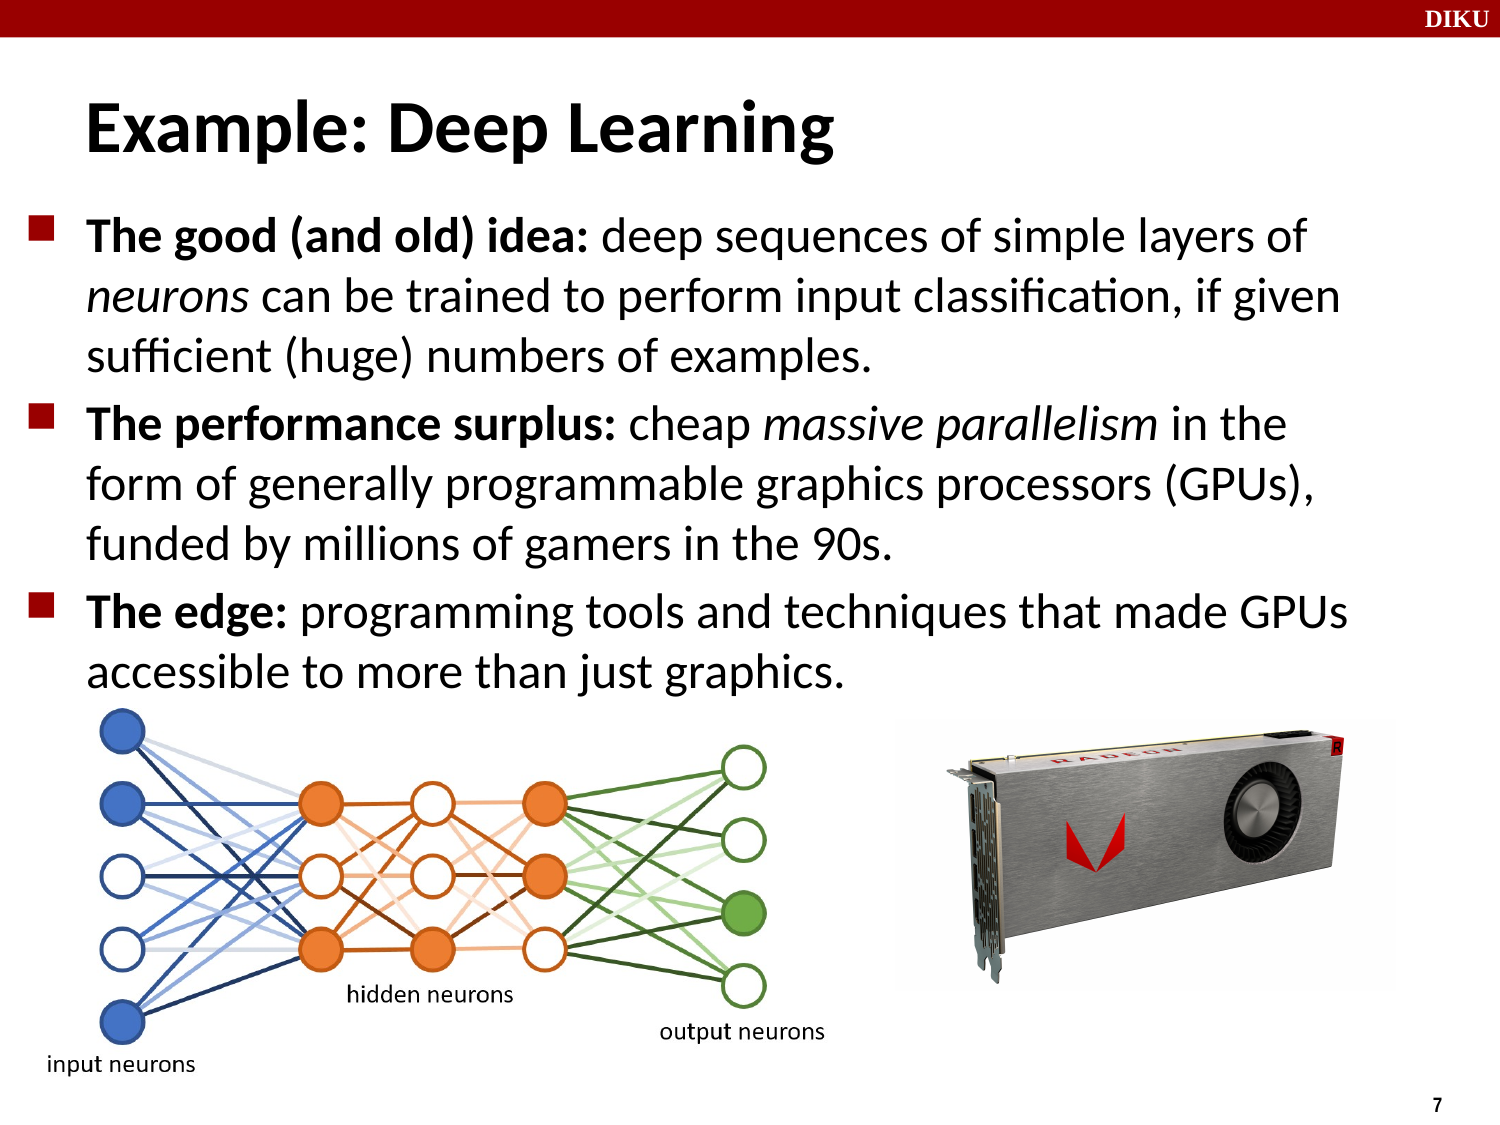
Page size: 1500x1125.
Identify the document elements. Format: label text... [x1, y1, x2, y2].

picture [30, 708, 841, 1096]
picture [895, 719, 1396, 991]
text_box Example: Deep Learning [70, 75, 1485, 169]
text_box The good (and old) idea: deep sequences of simple layers of neurons can be trained to perform input classification, if given sufficient (huge) numbers of examples. The performance surplus: cheap massive parallelism in the form of generally programmable graphics processors (GPUs), funded by millions of gamers in the 90s. The edge: programming tools and techniques that made GPUs accessible to more than just graphics. [14, 194, 1376, 481]
